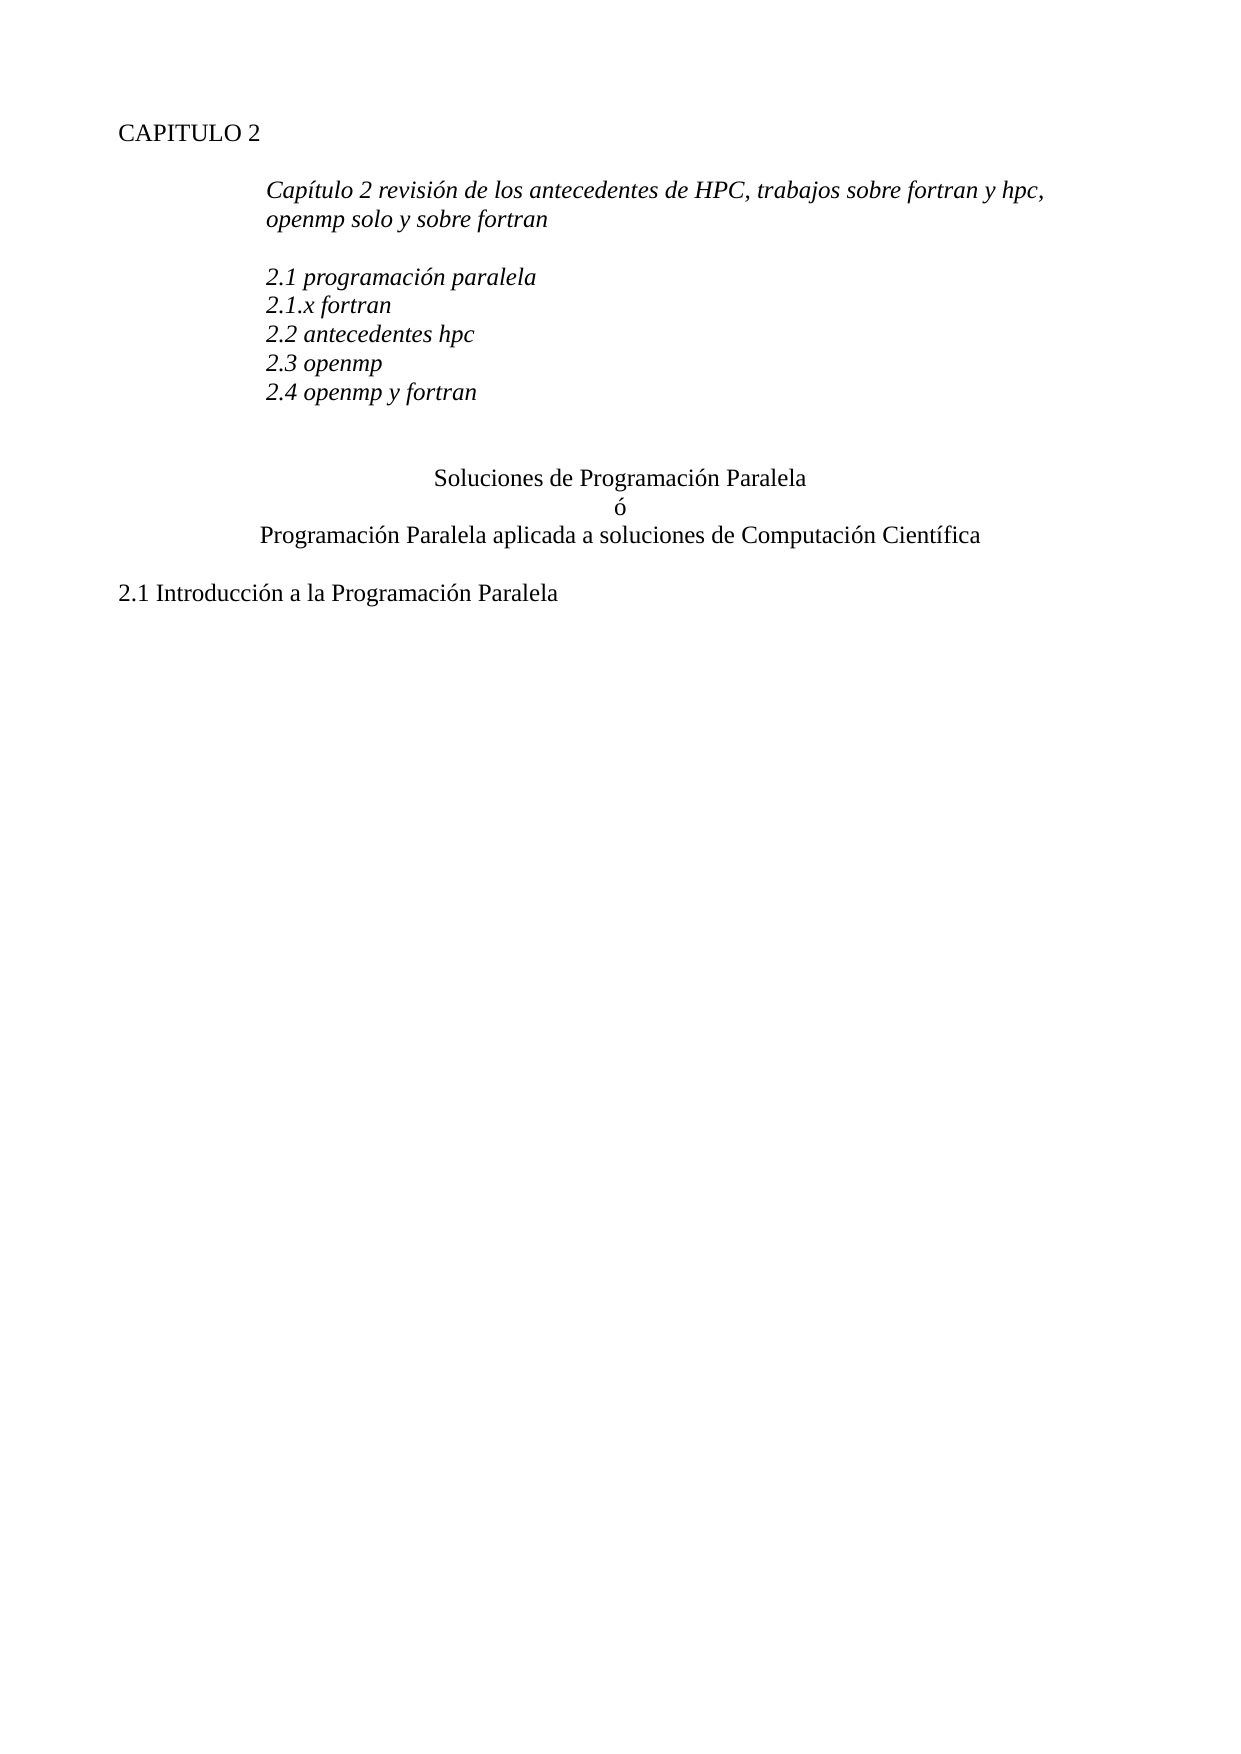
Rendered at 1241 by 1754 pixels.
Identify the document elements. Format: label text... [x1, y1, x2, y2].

text 2.1 Introducción a la Programación Paralela [118, 578, 1122, 607]
text Programación Paralela aplicada a soluciones de Computación Científica [118, 521, 1122, 549]
text 2.1.x fortran [266, 291, 1122, 319]
text 2.1 programación paralela [266, 262, 1122, 291]
text Capítulo 2 revisión de los antecedentes de HPC, trabajos sobre fortran y hpc, openmp solo y sobre fortran [266, 176, 1122, 233]
text 2.2 antecedentes hpc [266, 319, 1122, 348]
text 2.4 openmp y fortran [266, 377, 1122, 406]
text 2.3 openmp [266, 348, 1122, 377]
text CAPITULO 2 [118, 118, 1122, 147]
text ó [118, 492, 1122, 521]
text Soluciones de Programación Paralela [118, 463, 1122, 492]
